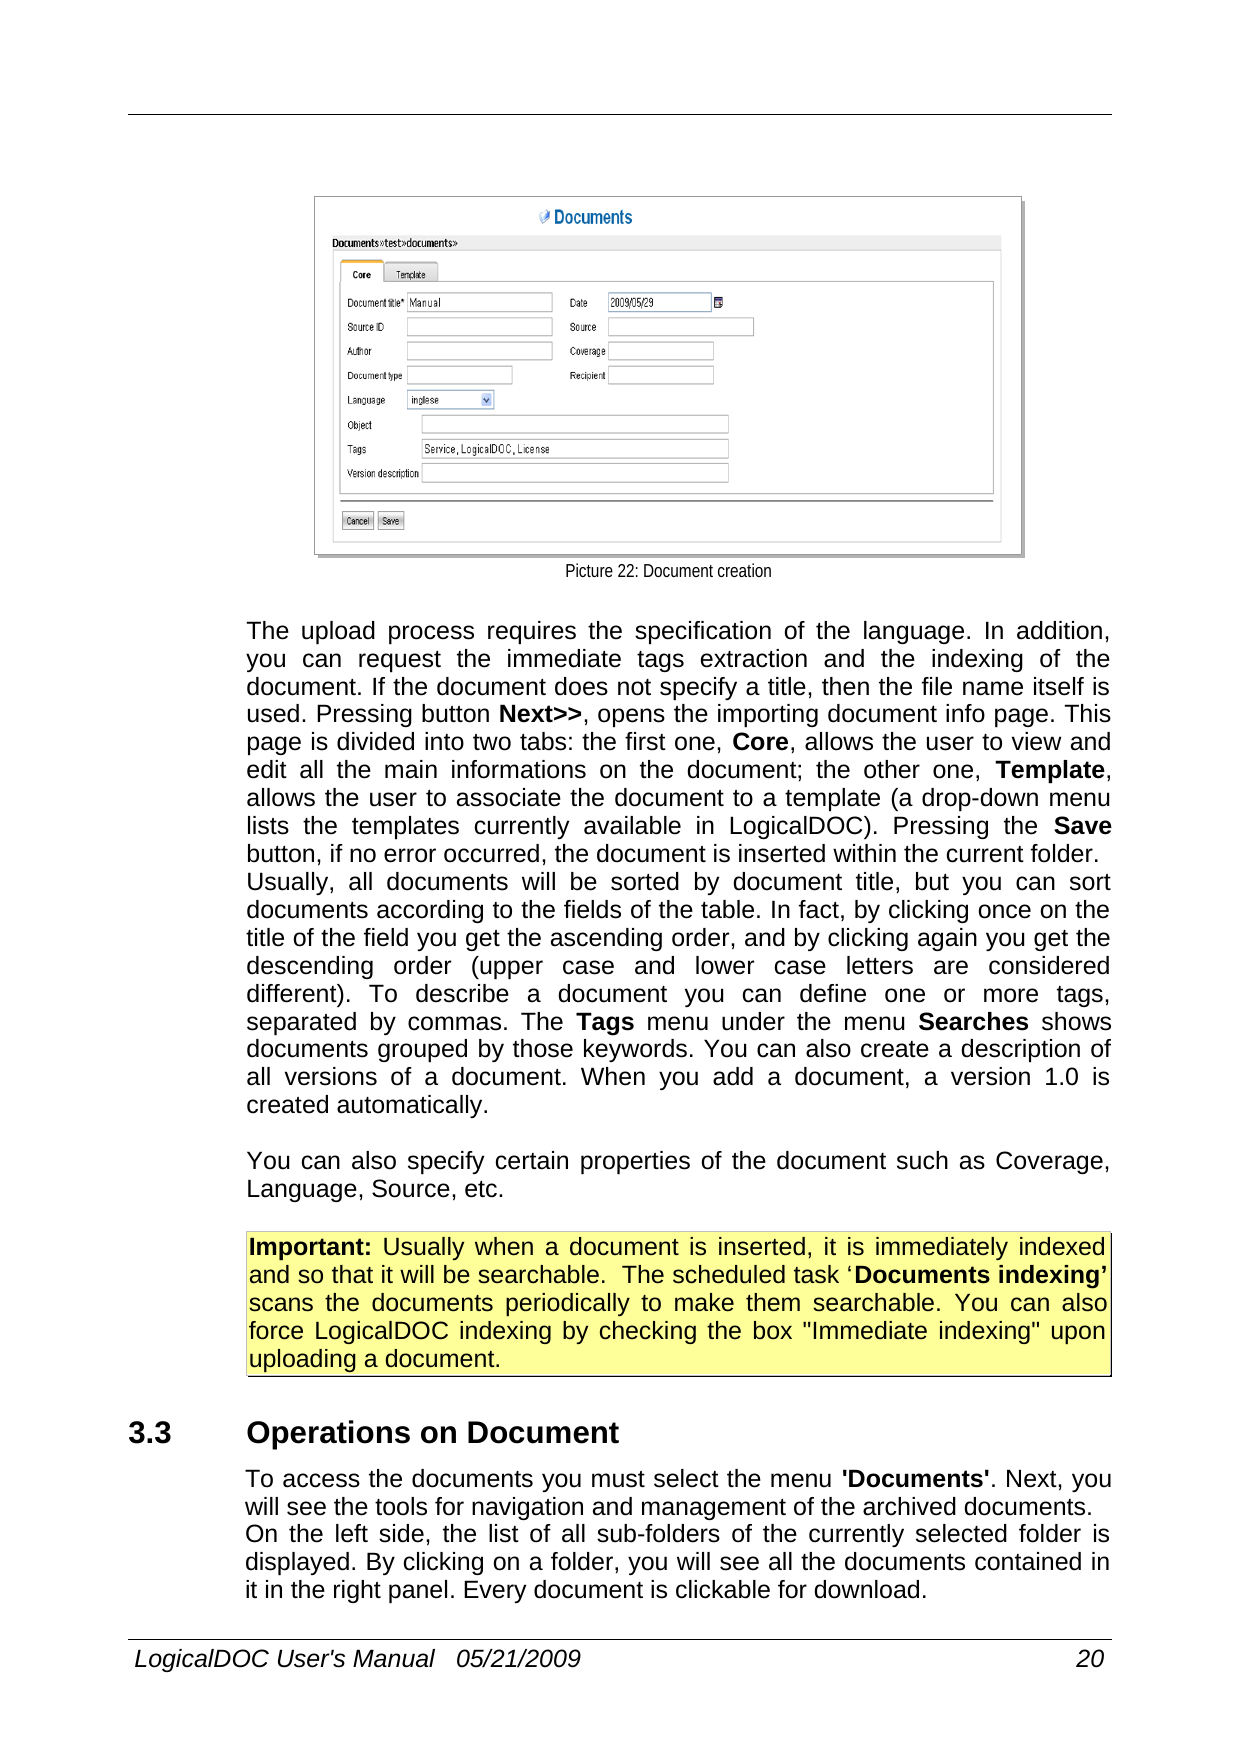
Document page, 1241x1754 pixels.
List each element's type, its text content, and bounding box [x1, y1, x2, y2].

text Picture 22: Document creation [314, 555, 1023, 581]
text Important: Usually when a document is inserted, it is immediately indexed and so that it will be searchable. The scheduled task ‘Documents indexing’ scans the documents periodically to make them searchable. You can also force LogicalDOC indexing by checking the box "Immediate indexing" upon uploading a document. [247, 1232, 1110, 1374]
text You can also specify certain properties of the document such as Coverage, Language, Source, etc. [246, 1147, 1112, 1203]
text Usually, all documents will be sorted by document title, but you can sort documents according to the fields of the table. In fact, by clicking once on the title of the field you get the ascending order, and by clicking again you get the descending order (upper case and lower case letters are considered different). To describe a document you can define one or more tags, separated by commas. The Tags menu under the menu Searches shows documents grouped by those keywords. You can also create a description of all versions of a document. When you add a document, a version 1.0 is created automatically. [246, 868, 1112, 1119]
subtitle Operations on Document [128, 1415, 1112, 1449]
text To access the documents you must select the menu 'Documents'. Next, you will see the tools for navigation and management of the archived documents. [245, 1464, 1112, 1520]
text The upload process requires the specification of the language. In addition, you can request the immediate tags extraction and the indexing of the document. If the document does not specify a title, then the file name itself is used. Pressing button Next>>, opens the importing document info page. This page is divided into two tabs: the first one, Core, allows the user to view and edit all the main informations on the document; the other one, Template, allows the user to associate the document to a template (a drop-down menu lists the templates currently available in LogicalDOC). Pressing the Save button, if no error occurred, the document is inserted within the current folder. [246, 150, 1112, 868]
text On the left side, the list of all sub-folders of the currently selected folder is displayed. By clicking on a folder, you will see all the documents contained in it in the right panel. Every document is clickable for download. [245, 1520, 1112, 1604]
